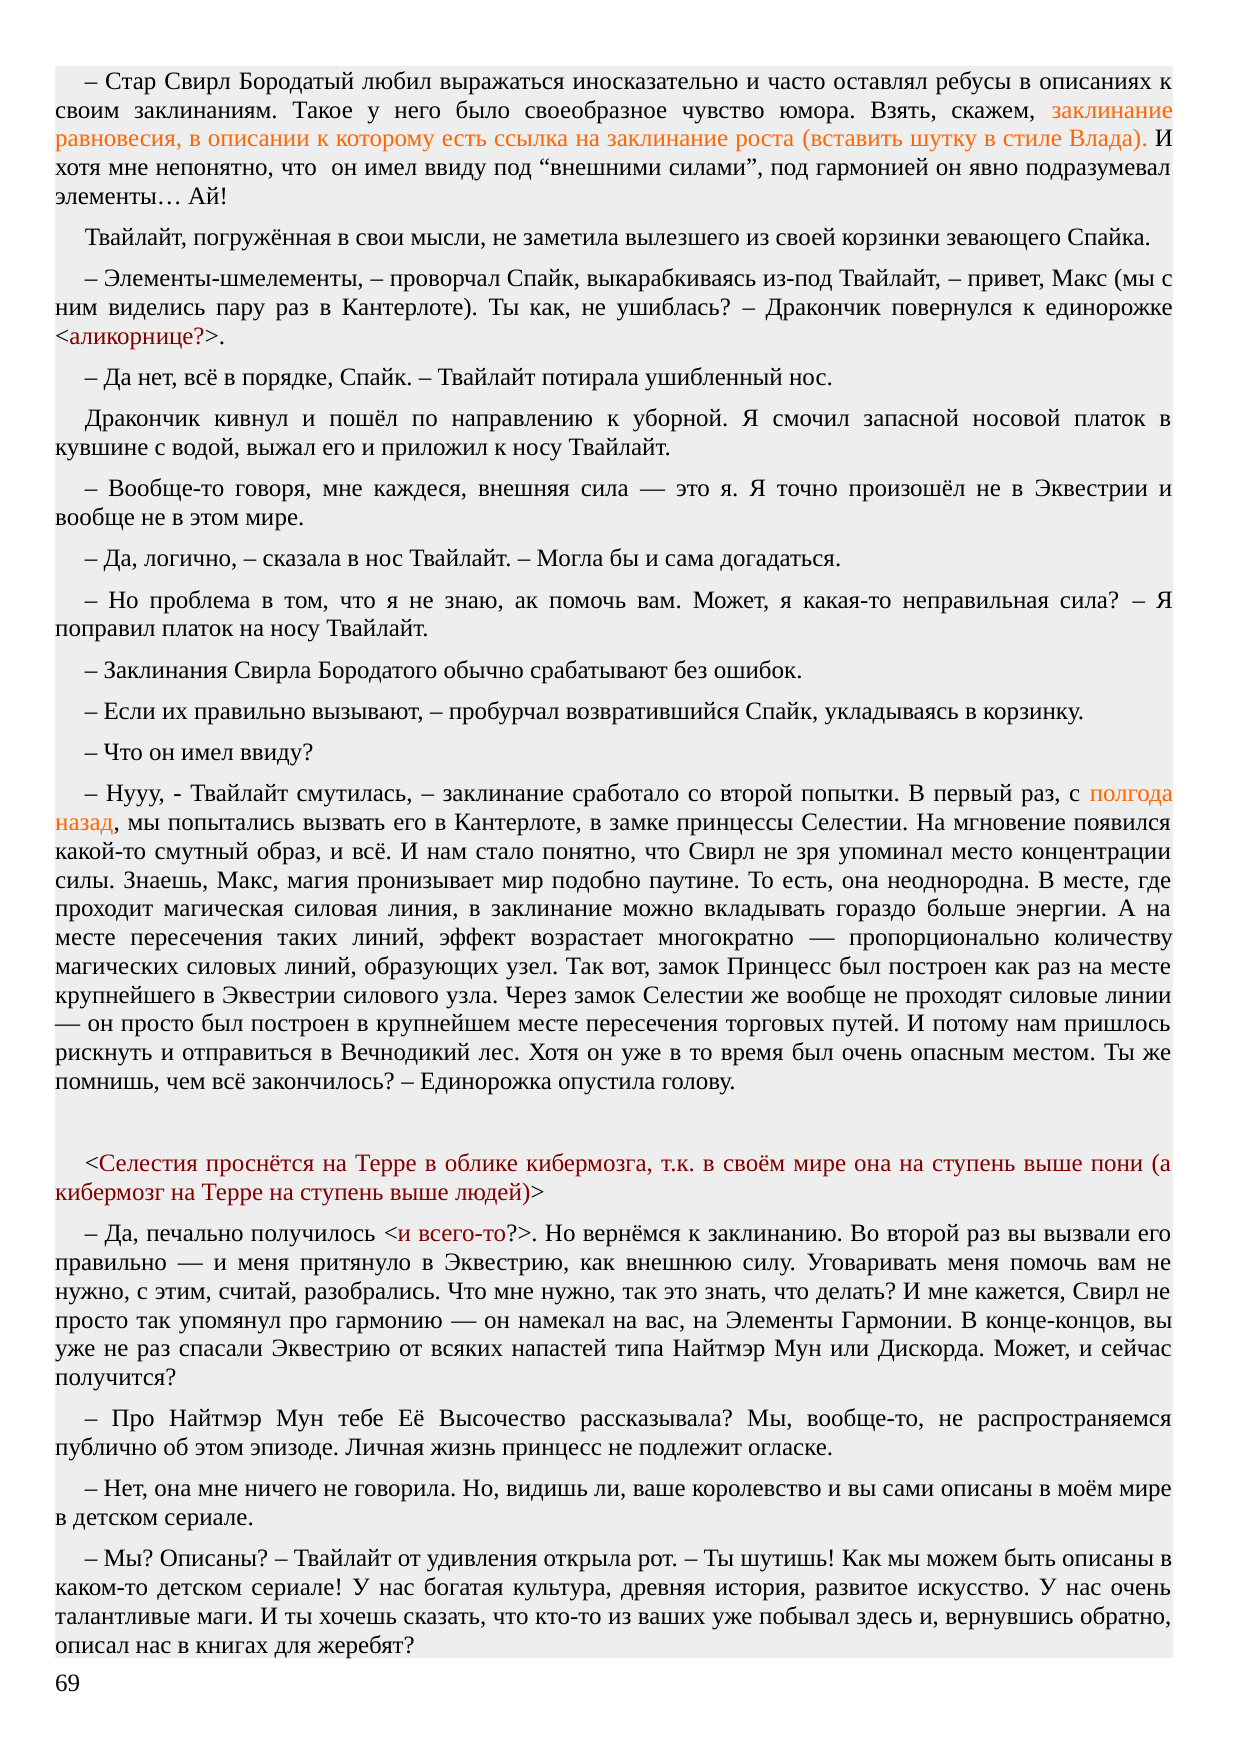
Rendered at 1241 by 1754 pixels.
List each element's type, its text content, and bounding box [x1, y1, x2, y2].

text – Стар Свирл Бородатый любил выражаться иносказательно и часто оставлял ребусы в описаниях к своим заклинаниям. Такое у него было своеобразное чувство юмора. Взять, скажем, заклинание равновесия, в описании к которому есть ссылка на заклинание роста (вставить шутку в стиле Влада). И хотя мне непонятно, что он имел ввиду под “внешними силами”, под гармонией он явно подразумевал элементы… Ай! [55, 66, 1173, 210]
text Дракончик кивнул и пошёл по направлению к уборной. Я смочил запасной носовой платок в кувшине с водой, выжал его и приложил к носу Твайлайт. [55, 403, 1173, 461]
text – Да, логично, – сказала в нос Твайлайт. – Могла бы и сама догадаться. [55, 543, 1173, 572]
text – Нууу, - Твайлайт смутилась, – заклинание сработало со второй попытки. В первый раз, с полгода назад, мы попытались вызвать его в Кантерлоте, в замке принцессы Селестии. На мгновение появился какой-то смутный образ, и всё. И нам стало понятно, что Свирл не зря упоминал место концентрации силы. Знаешь, Макс, магия пронизывает мир подобно паутине. То есть, она неоднородна. В месте, где проходит магическая силовая линия, в заклинание можно вкладывать гораздо больше энергии. А на месте пересечения таких линий, эффект возрастает многократно — пропорционально количеству магических силовых линий, образующих узел. Так вот, замок Принцесс был построен как раз на месте крупнейшего в Эквестрии силового узла. Через замок Селестии же вообще не проходят силовые линии — он просто был построен в крупнейшем месте пересечения торговых путей. И потому нам пришлось рискнуть и отправиться в Вечнодикий лес. Хотя он уже в то время был очень опасным местом. Ты же помнишь, чем всё закончилось? – Единорожка опустила голову. [55, 778, 1173, 1095]
text – Вообще-то говоря, мне каждеся, внешняя сила — это я. Я точно произошёл не в Эквестрии и вообще не в этом мире. [55, 473, 1173, 531]
text – Да, печально получилось <и всего-то?>. Но вернёмся к заклинанию. Во второй раз вы вызвали его правильно — и меня притянуло в Эквестрию, как внешнюю силу. Уговаривать меня помочь вам не нужно, с этим, считай, разобрались. Что мне нужно, так это знать, что делать? И мне кажется, Свирл не просто так упомянул про гармонию — он намекал на вас, на Элементы Гармонии. В конце-концов, вы уже не раз спасали Эквестрию от всяких напастей типа Найтмэр Мун или Дискорда. Может, и сейчас получится? [55, 1218, 1173, 1391]
text – Но проблема в том, что я не знаю, ак помочь вам. Может, я какая-то неправильная сила? – Я поправил платок на носу Твайлайт. [55, 585, 1173, 642]
text Твайлайт, погружённая в свои мысли, не заметила вылезшего из своей корзинки зевающего Спайка. [55, 222, 1173, 251]
text – Заклинания Свирла Бородатого обычно срабатывают без ошибок. [55, 655, 1173, 683]
text – Да нет, всё в порядке, Спайк. – Твайлайт потирала ушибленный нос. [55, 362, 1173, 391]
text – Если их правильно вызывают, – пробурчал возвратившийся Спайк, укладываясь в корзинку. [55, 696, 1173, 725]
text – Элементы-шмелементы, – проворчал Спайк, выкарабкиваясь из-под Твайлайт, – привет, Макс (мы с ним виделись пару раз в Кантерлоте). Ты как, не ушиблась? – Дракончик повернулся к единорожке <аликорнице?>. [55, 263, 1173, 350]
text – Нет, она мне ничего не говорила. Но, видишь ли, ваше королевство и вы сами описаны в моём мире в детском сериале. [55, 1473, 1173, 1531]
text – Мы? Описаны? – Твайлайт от удивления открыла рот. – Ты шутишь! Как мы можем быть описаны в каком-то детском сериале! У нас богатая культура, древняя история, развитое искусство. У нас очень талантливые маги. И ты хочешь сказать, что кто-то из ваших уже побывал здесь и, вернувшись обратно, описал нас в книгах для жеребят? [55, 1543, 1173, 1658]
text <Селестия проснётся на Терре в облике кибермозга, т.к. в своём мире она на ступень выше пони (а кибермозг на Терре на ступень выше людей)> [55, 1148, 1173, 1206]
text – Что он имел ввиду? [55, 737, 1173, 766]
text – Про Найтмэр Мун тебе Её Высочество рассказывала? Мы, вообще-то, не распространяемся публично об этом эпизоде. Личная жизнь принцесс не подлежит огласке. [55, 1403, 1173, 1461]
